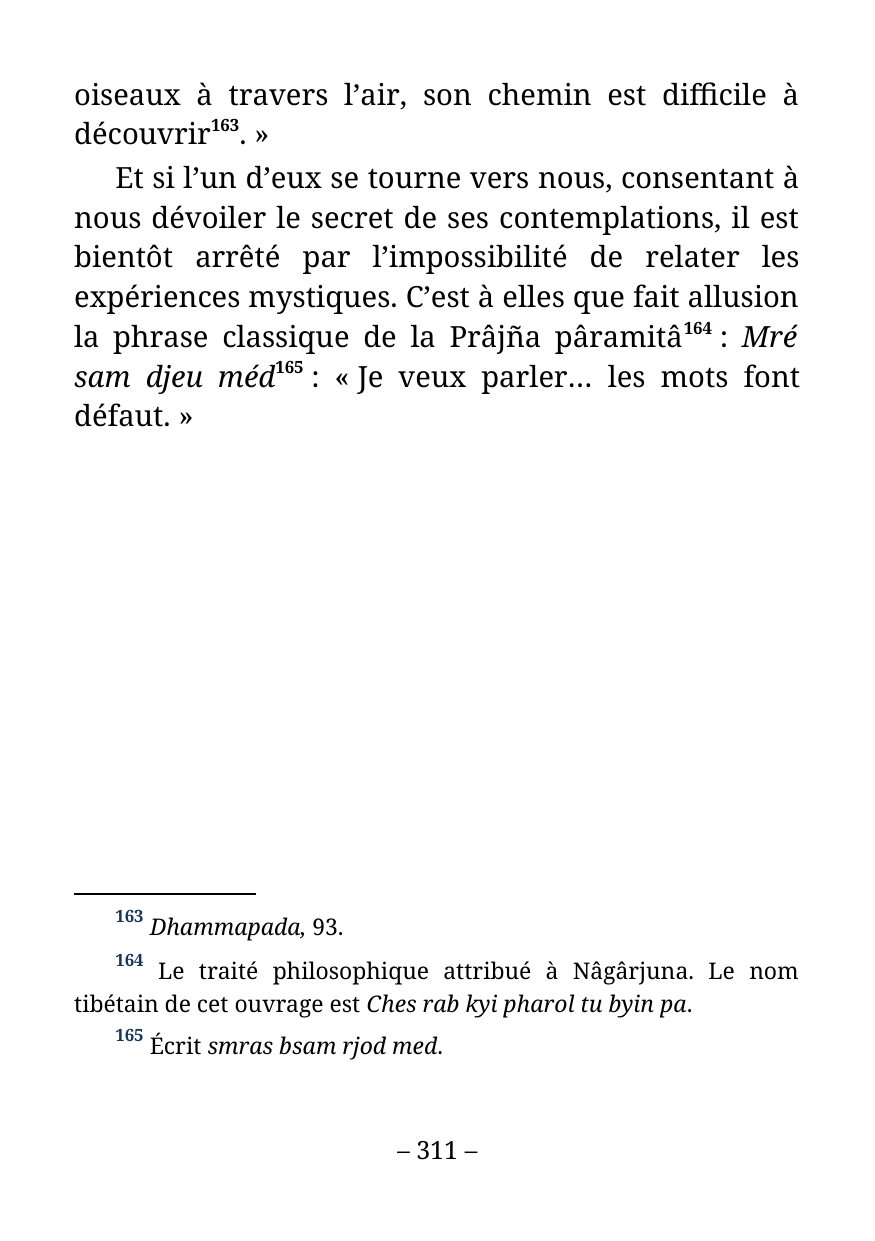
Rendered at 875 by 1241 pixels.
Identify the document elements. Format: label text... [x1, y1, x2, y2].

text oiseaux à travers l’air, son chemin est difficile à découvrir. » [74, 74, 800, 153]
text Dhammapada, 93. [74, 904, 800, 944]
text Et si l’un d’eux se tourne vers nous, consentant à nous dévoiler le secret de ses contemplations, il est bientôt arrêté par l’impossibilité de relater les expériences mystiques. C’est à elles que fait allusion la phrase classique de la Prâjña pâramitâ : Mré sam djeu méd : « Je veux parler… les mots font défaut. » [74, 157, 800, 435]
text Écrit smras bsam rjod med. [74, 1023, 800, 1063]
text Le traité philosophique attribué à Nâgârjuna. Le nom tibétain de cet ouvrage est Ches rab kyi pharol tu byin pa. [74, 948, 800, 1019]
